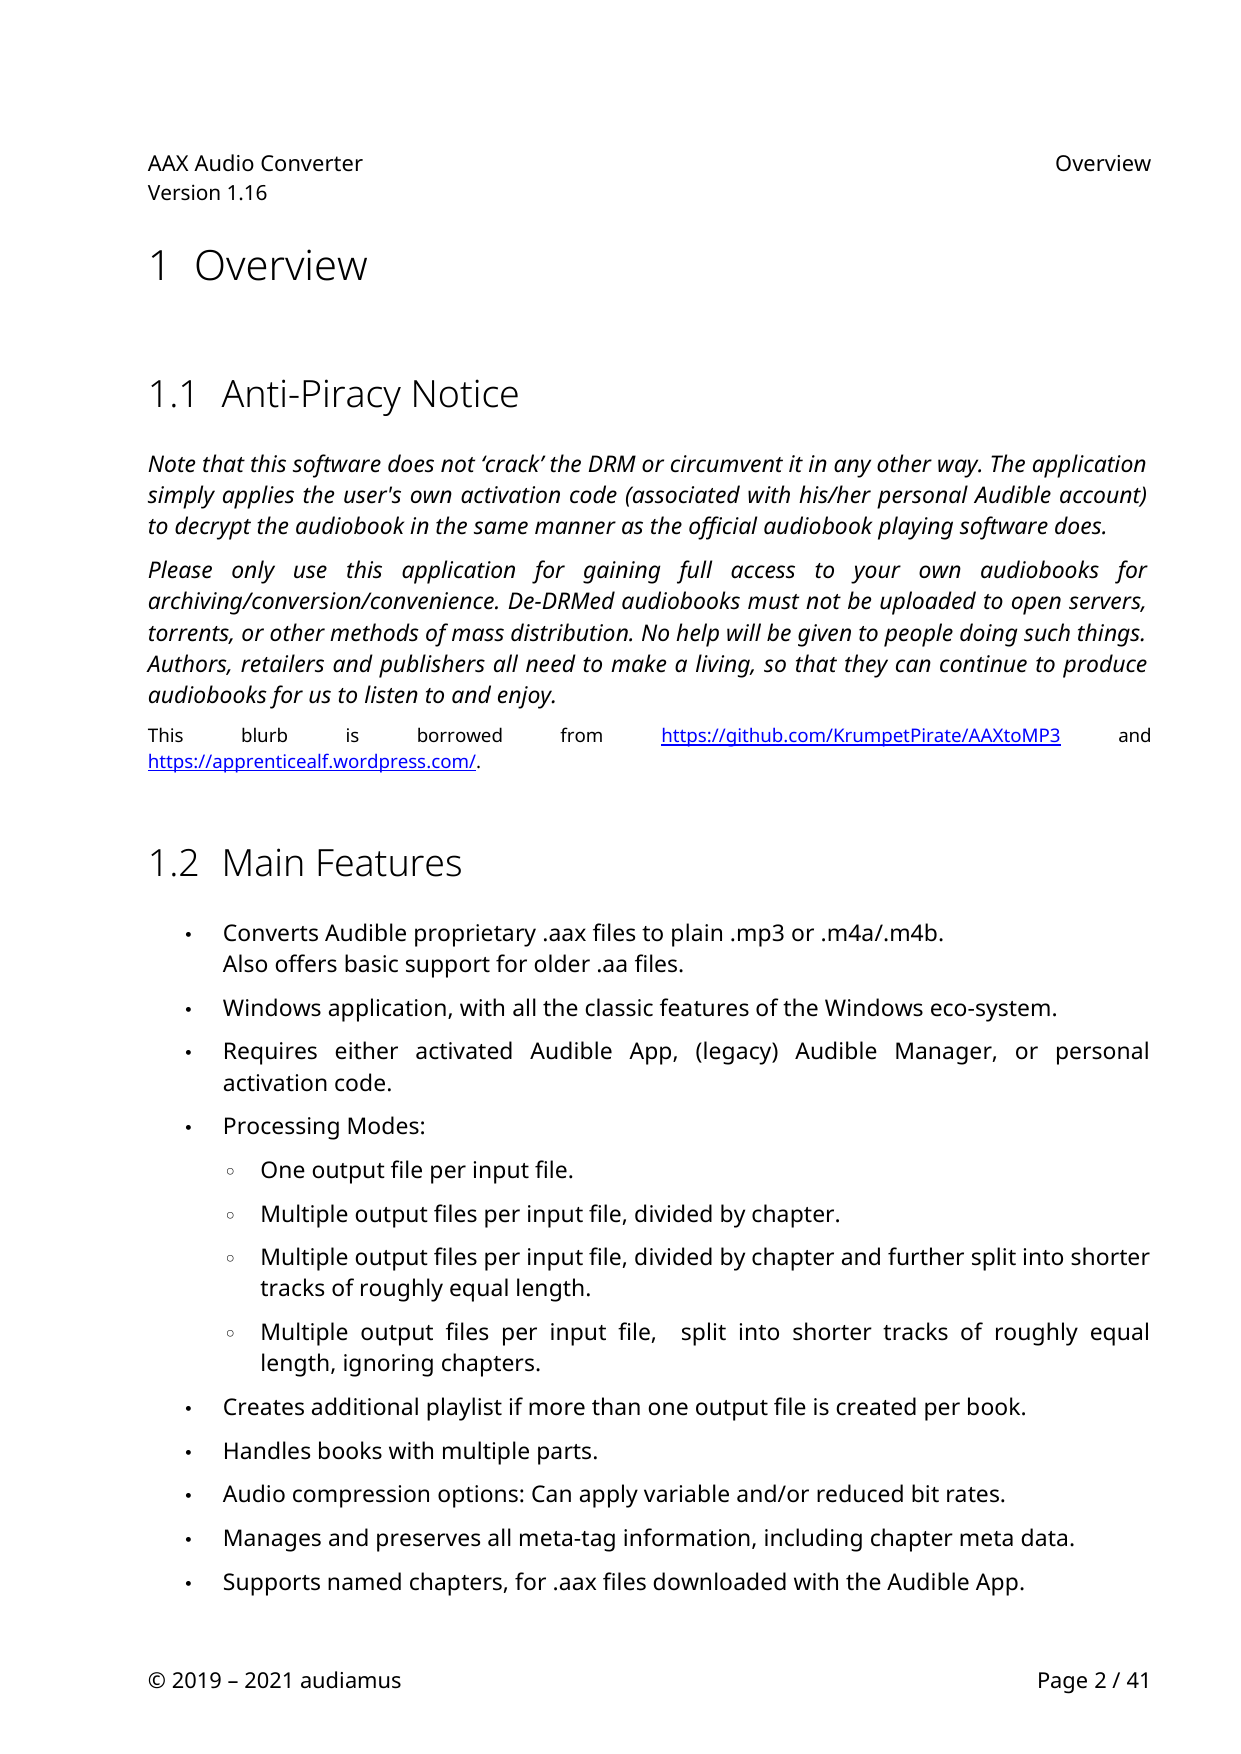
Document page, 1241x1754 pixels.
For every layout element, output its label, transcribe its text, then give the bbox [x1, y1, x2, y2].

list Multiple output files per input file, divided by chapter and further split into shorter tracks of roughly equal length. [223, 1241, 1152, 1304]
subtitle Anti-Piracy Notice [148, 367, 1152, 418]
list Creates additional playlist if more than one output file is created per book. [185, 1391, 1152, 1422]
list Audio compression options: Can apply variable and/or reduced bit rates. [185, 1478, 1152, 1509]
list Supports named chapters, for .aax files downloaded with the Audible App. [185, 1566, 1152, 1597]
list Multiple output files per input file, divided by chapter. [223, 1197, 1152, 1229]
list Processing Modes: [185, 1110, 1152, 1141]
subtitle Overview [148, 235, 1152, 292]
text Note that this software does not ‘crack’ the DRM or circumvent it in any other way. The application simply applies the user's own activation code (associated with his/her personal Audible account) to decrypt the audiobook in the same manner as the official audiobook playing software does. [148, 448, 1152, 542]
list Multiple output files per input file, split into shorter tracks of roughly equal length, ignoring chapters. [223, 1316, 1152, 1378]
list Manages and preserves all meta-tag information, including chapter meta data. [185, 1522, 1152, 1553]
list One output file per input file. [223, 1154, 1152, 1185]
list Converts Audible proprietary .aax files to plain .mp3 or .m4a/.m4b. Also offers basic support for older .aa files. [185, 917, 1152, 979]
subtitle Main Features [148, 836, 1152, 887]
list Requires either activated Audible App, (legacy) Audible Manager, or personal activation code. [185, 1035, 1152, 1098]
list Handles books with multiple parts. [185, 1434, 1152, 1466]
list Windows application, with all the classic features of the Windows eco-system. [185, 992, 1152, 1023]
text This blurb is borrowed from https://github.com/KrumpetPirate/AAXtoMP3 and https://apprenticealf.wordpress.com/. [148, 723, 1152, 774]
text Please only use this application for gaining full access to your own audiobooks for archiving/conversion/convenience. De-DRMed audiobooks must not be uploaded to open servers, torrents, or other methods of mass distribution. No help will be given to people doing such things. Authors, retailers and publishers all need to make a living, so that they can continue to produce audiobooks for us to listen to and enjoy. [148, 554, 1152, 710]
